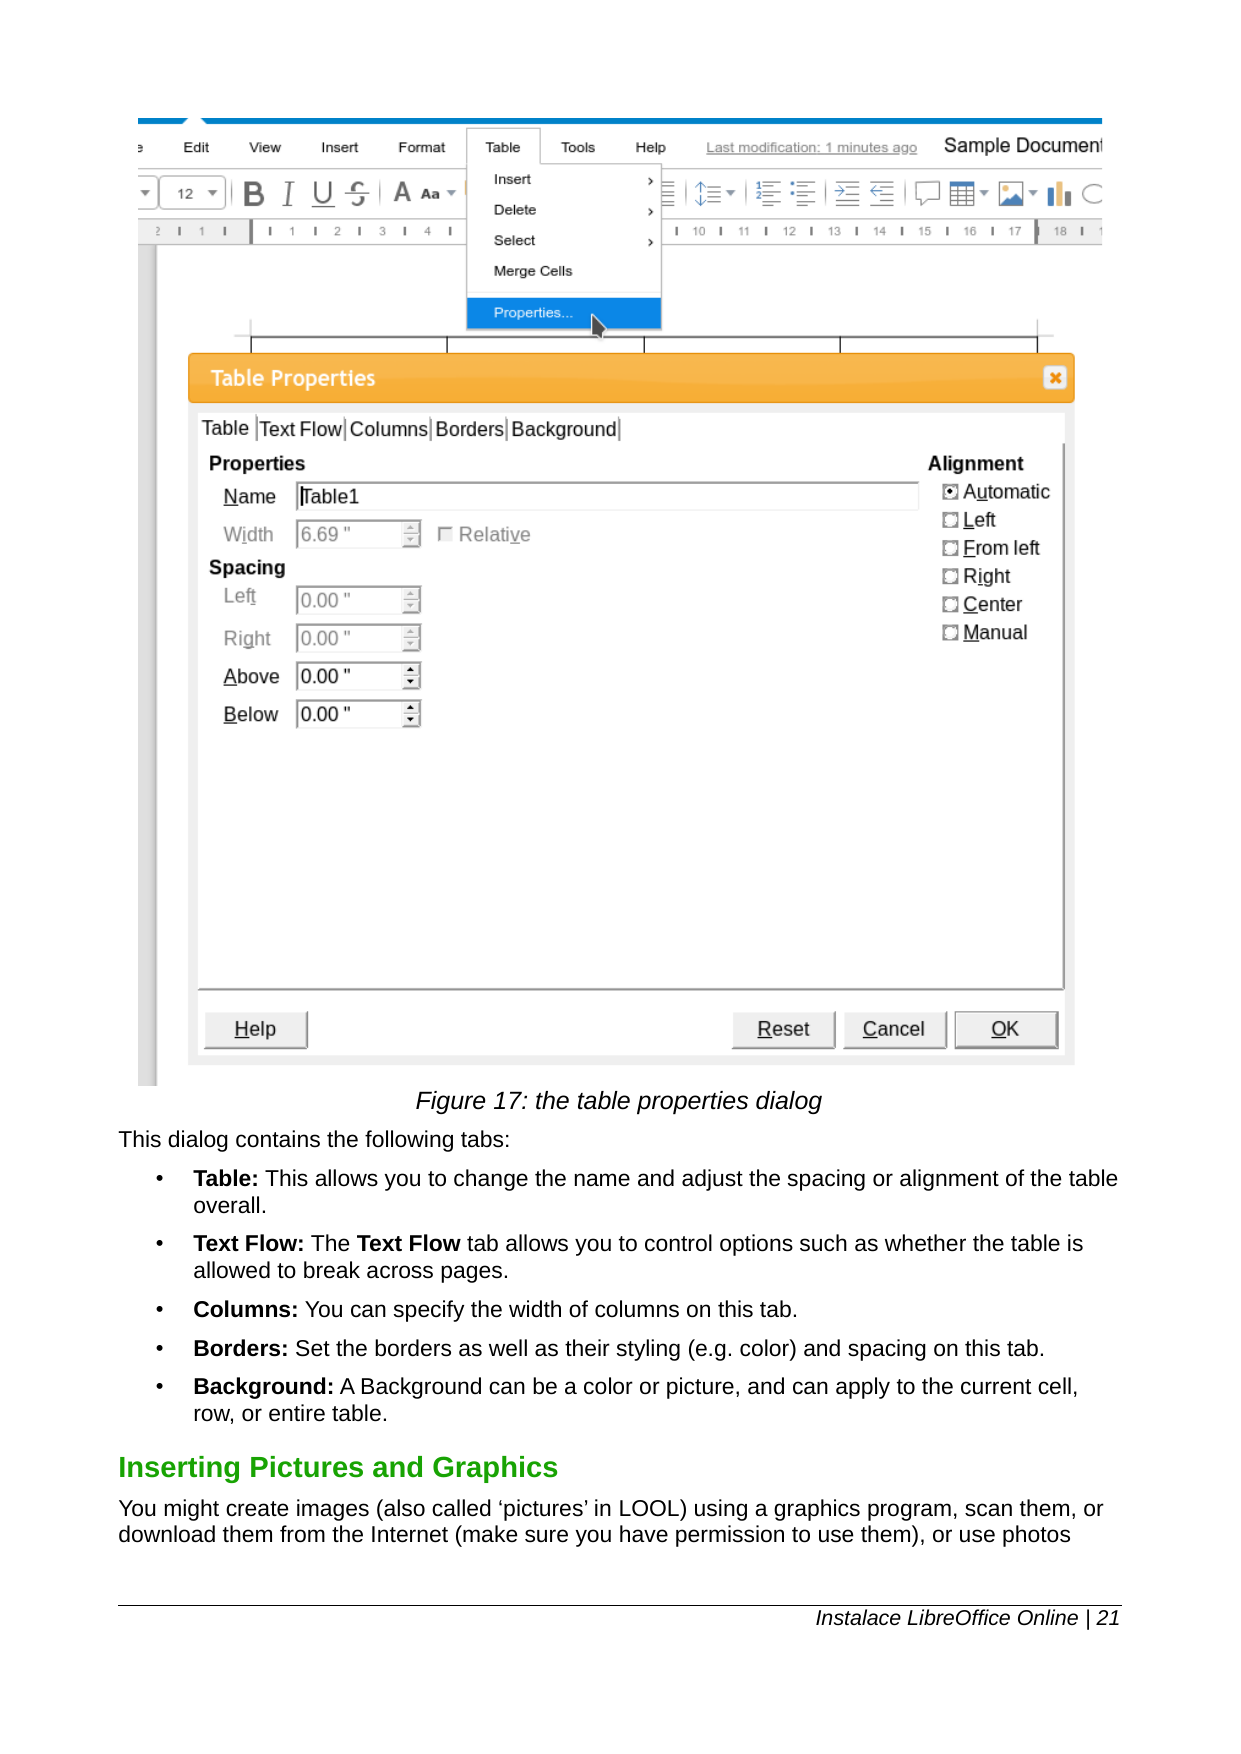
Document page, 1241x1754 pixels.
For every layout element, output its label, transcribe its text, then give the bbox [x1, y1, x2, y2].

list Borders: Set the borders as well as their styling (e.g. color) and spacing on this tab. [156, 1334, 1122, 1361]
list Columns: You can specify the width of columns on this tab. [156, 1296, 1122, 1322]
subtitle Inserting Pictures and Graphics [118, 1450, 1122, 1483]
text Figure 17: the table properties dialog [133, 1086, 1107, 1114]
text You might create images (also called ‘pictures’ in LOOL) using a graphics program, scan them, or download them from the Internet (make sure you have permission to use them), or use photos [118, 1495, 1122, 1548]
text This dialog contains the following tabs: [118, 1126, 1122, 1153]
picture [138, 118, 1103, 1086]
list Text Flow: The Text Flow tab allows you to control options such as whether the table is allowed to break across pages. [156, 1230, 1122, 1283]
list Table: This allows you to change the name and adjust the spacing or alignment of the table overall. [156, 1165, 1122, 1218]
list Background: A Background can be a color or picture, and can apply to the current cell, row, or entire table. [156, 1373, 1122, 1426]
